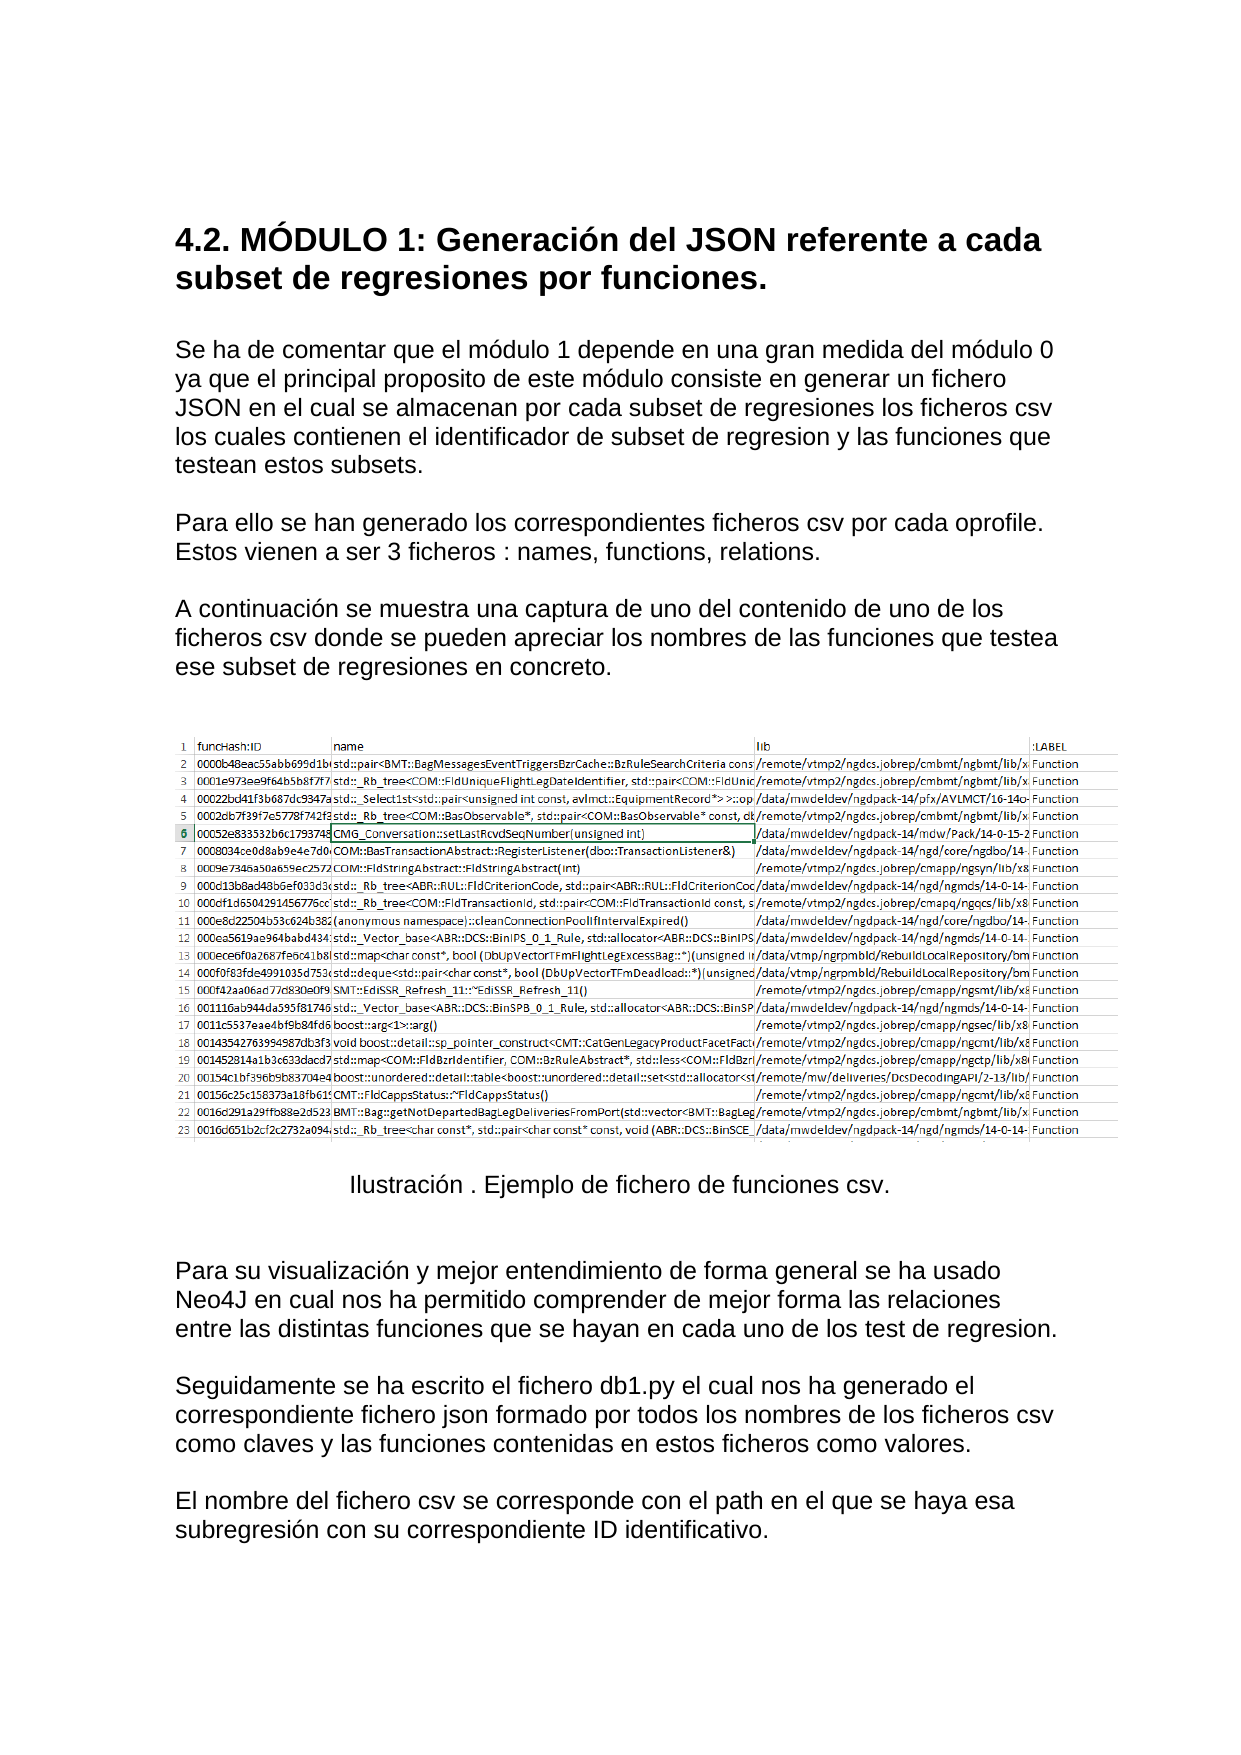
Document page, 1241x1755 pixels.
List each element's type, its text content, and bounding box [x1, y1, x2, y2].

picture [175, 737, 1118, 1142]
text A continuación se muestra una captura de uno del contenido de uno de los ficheros csv donde se pueden apreciar los nombres de las funciones que testea ese subset de regresiones en concreto. [175, 594, 1065, 680]
text Para su visualización y mejor entendimiento de forma general se ha usado Neo4J en cual nos ha permitido comprender de mejor forma las relaciones entre las distintas funciones que se hayan en cada uno de los test de regresion. [175, 1256, 1065, 1342]
text 4.2. MÓDULO 1: Generación del JSON referente a cada subset de regresiones por funciones. [175, 220, 1065, 297]
text Se ha de comentar que el módulo 1 depende en una gran medida del módulo 0 ya que el principal proposito de este módulo consiste en generar un fichero JSON en el cual se almacenan por cada subset de regresiones los ficheros csv los cuales contienen el identificador de subset de regresion y las funciones que testean estos subsets. [175, 335, 1065, 479]
text Seguidamente se ha escrito el fichero db1.py el cual nos ha generado el correspondiente fichero json formado por todos los nombres de los ficheros csv como claves y las funciones contenidas en estos ficheros como valores. [175, 1371, 1065, 1457]
text Ilustración . Ejemplo de fichero de funciones csv. [175, 1170, 1065, 1199]
text El nombre del fichero csv se corresponde con el path en el que se haya esa subregresión con su correspondiente ID identificativo. [175, 1486, 1065, 1544]
text Para ello se han generado los correspondientes ficheros csv por cada oprofile. Estos vienen a ser 3 ficheros : names, functions, relations. [175, 508, 1065, 565]
